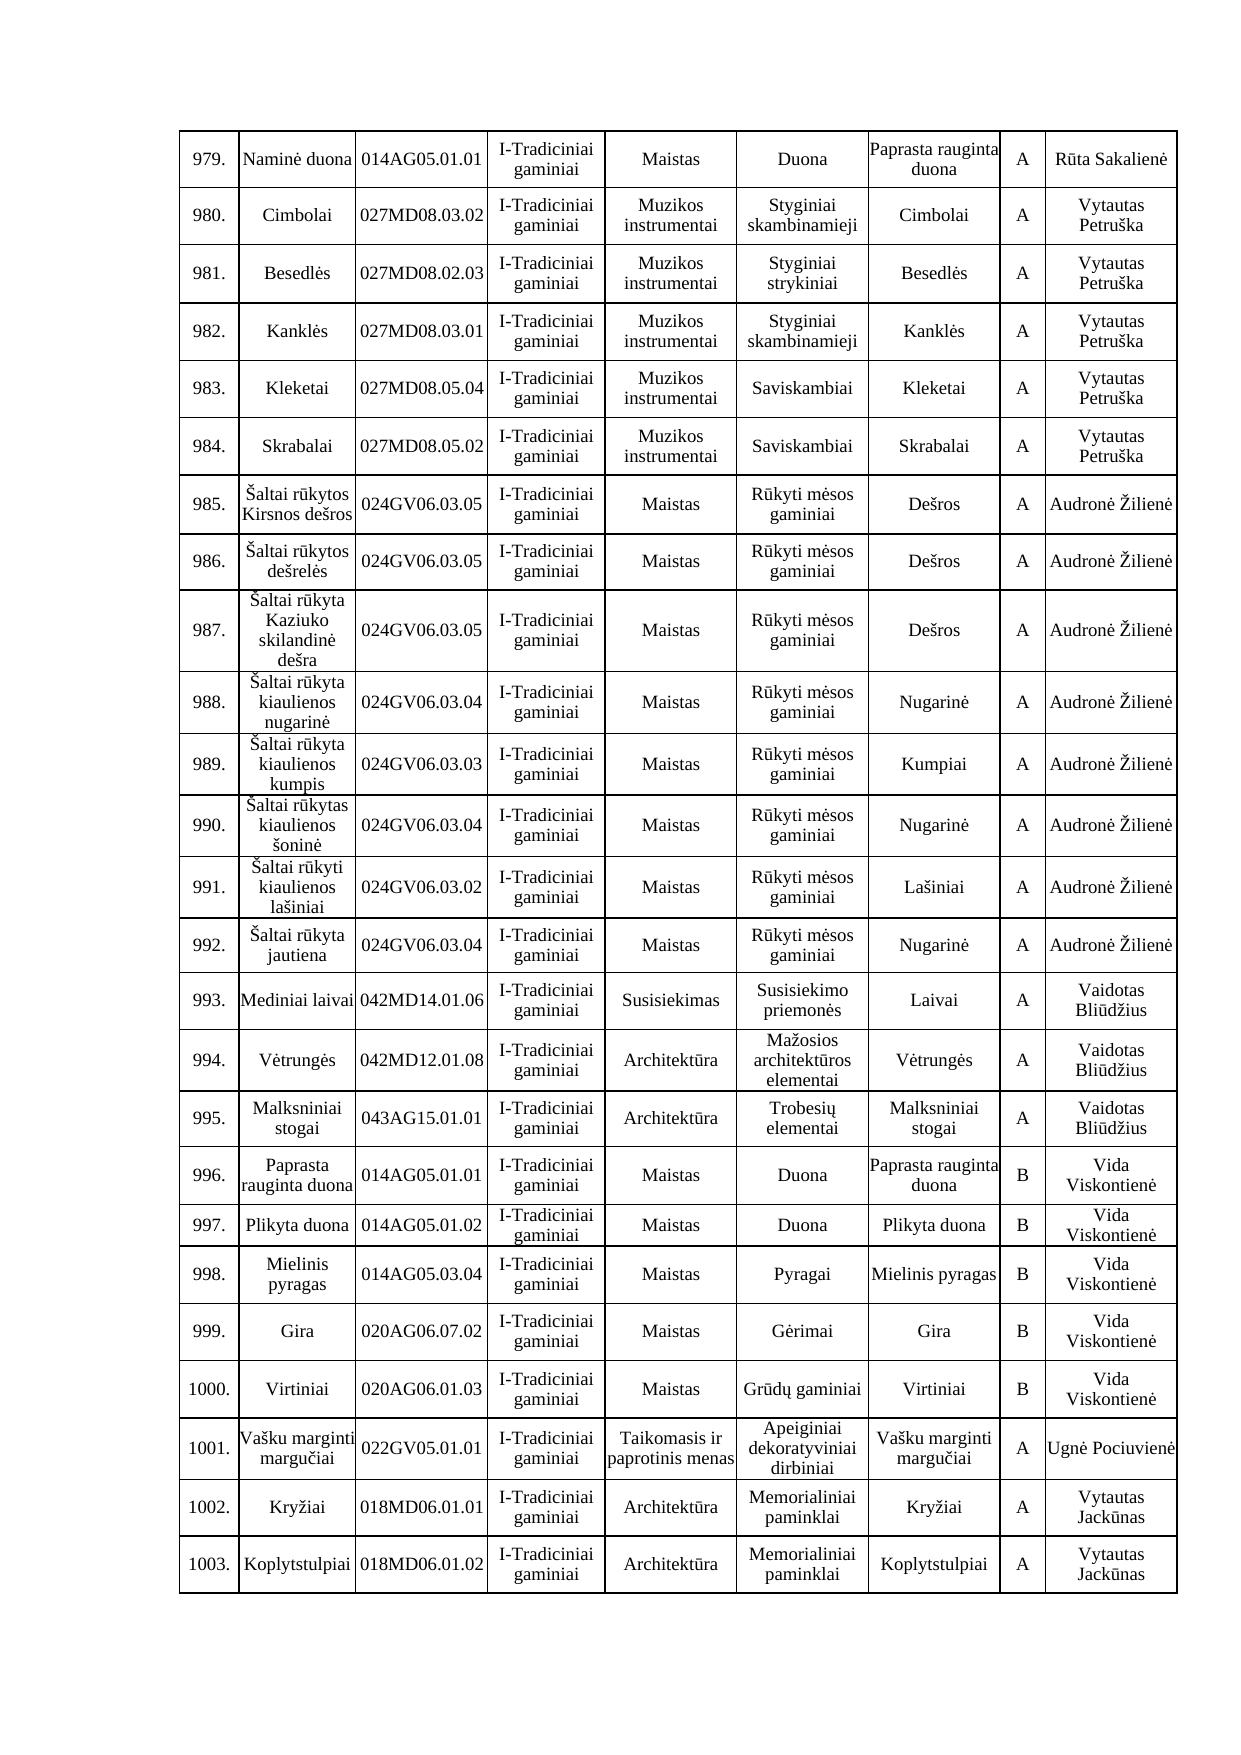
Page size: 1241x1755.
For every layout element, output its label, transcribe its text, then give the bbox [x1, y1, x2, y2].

table_cell Mielinis pyragas [240, 1247, 355, 1303]
table_cell [1178, 1417, 1182, 1479]
table_cell [175, 1204, 179, 1245]
table_cell 024GV06.03.04 [356, 672, 487, 732]
table_cell Duona [737, 1147, 868, 1204]
table_cell A [1001, 672, 1045, 732]
table_cell [1178, 302, 1182, 359]
table_cell Skrabalai [240, 418, 355, 474]
table_cell Kanklės [869, 304, 999, 359]
table_cell Nugarinė [869, 796, 999, 856]
table_cell A [1001, 1092, 1045, 1146]
table_cell [1178, 417, 1182, 474]
table_cell I-Tradiciniai gaminiai [488, 919, 604, 972]
table_cell Maistas [606, 1205, 736, 1245]
table_cell I-Tradiciniai gaminiai [488, 1480, 604, 1535]
table_cell [175, 589, 179, 671]
table_cell 027MD08.05.04 [356, 361, 487, 417]
table_cell 992. [180, 919, 238, 972]
table_cell 024GV06.03.03 [356, 734, 487, 794]
table_cell Trobesių elementai [737, 1092, 868, 1146]
table_cell 986. [180, 535, 238, 589]
table_cell Šaltai rūkytas kiaulienos šoninė [240, 796, 355, 856]
table_cell Paprasta rauginta duona [869, 1147, 999, 1204]
table_cell I-Tradiciniai gaminiai [488, 1247, 604, 1303]
table_cell Skrabalai [869, 418, 999, 474]
table_cell 988. [180, 672, 238, 732]
table_cell I-Tradiciniai gaminiai [488, 1092, 604, 1146]
table_cell Malksniniai stogai [240, 1092, 355, 1146]
table_cell Virtiniai [240, 1361, 355, 1417]
table_cell Architektūra [606, 1030, 736, 1090]
table_cell Architektūra [606, 1092, 736, 1146]
table_cell [1178, 130, 1182, 186]
table_cell Paprasta rauginta duona [869, 132, 999, 186]
table_cell 043AG15.01.01 [356, 1092, 487, 1146]
table_cell [1178, 671, 1182, 732]
table_cell Susisiekimo priemonės [737, 973, 868, 1028]
table_cell Muzikos instrumentai [606, 361, 736, 417]
table_cell A [1001, 796, 1045, 856]
table_cell Šaltai rūkyta Kaziuko skilandinė dešra [240, 591, 355, 671]
table_cell 987. [180, 591, 238, 671]
table_cell I-Tradiciniai gaminiai [488, 1304, 604, 1359]
table_cell Rūkyti mėsos gaminiai [737, 591, 868, 671]
table_cell Architektūra [606, 1537, 736, 1592]
table_cell Vida Viskontienė [1046, 1304, 1176, 1359]
table_cell 024GV06.03.04 [356, 919, 487, 972]
table_cell Gira [869, 1304, 999, 1359]
table_cell Kanklės [240, 304, 355, 359]
table_cell Maistas [606, 857, 736, 917]
table_cell Audronė Žilienė [1046, 476, 1176, 533]
table_cell A [1001, 361, 1045, 417]
table_cell Šaltai rūkytos Kirsnos dešros [240, 476, 355, 533]
table_cell [1178, 794, 1182, 856]
table_cell A [1001, 1419, 1045, 1479]
table_cell Audronė Žilienė [1046, 672, 1176, 732]
table_cell [175, 1029, 179, 1090]
table_cell A [1001, 304, 1045, 359]
table_cell [175, 917, 179, 972]
table_cell Kleketai [869, 361, 999, 417]
table_cell I-Tradiciniai gaminiai [488, 591, 604, 671]
table_cell Audronė Žilienė [1046, 919, 1176, 972]
table_cell [175, 302, 179, 359]
table_cell [1178, 733, 1182, 794]
table_cell 982. [180, 304, 238, 359]
table_cell Vytautas Jackūnas [1046, 1480, 1176, 1535]
table_cell [1178, 1479, 1182, 1535]
table_cell Vida Viskontienė [1046, 1361, 1176, 1417]
table_cell Vaidotas Bliūdžius [1046, 1030, 1176, 1090]
table_cell Kleketai [240, 361, 355, 417]
table_cell Šaltai rūkyta kiaulienos kumpis [240, 734, 355, 794]
table_cell Rūkyti mėsos gaminiai [737, 734, 868, 794]
table_cell A [1001, 418, 1045, 474]
table_cell Vytautas Petruška [1046, 245, 1176, 302]
table_cell Styginiai strykiniai [737, 245, 868, 302]
table_cell Rūkyti mėsos gaminiai [737, 796, 868, 856]
table_cell [175, 1245, 179, 1303]
table_cell I-Tradiciniai gaminiai [488, 1537, 604, 1592]
table_cell [1178, 1535, 1182, 1592]
table_cell [1178, 1303, 1182, 1359]
table_cell [175, 1417, 179, 1479]
table_cell Šaltai rūkytos dešrelės [240, 535, 355, 589]
table_cell Muzikos instrumentai [606, 418, 736, 474]
table_cell Pyragai [737, 1247, 868, 1303]
table_cell Koplytstulpiai [869, 1537, 999, 1592]
table_cell 042MD14.01.06 [356, 973, 487, 1028]
table_cell I-Tradiciniai gaminiai [488, 188, 604, 244]
table_cell [1178, 474, 1182, 533]
table_cell [175, 474, 179, 533]
table_cell 024GV06.03.02 [356, 857, 487, 917]
table_cell I-Tradiciniai gaminiai [488, 796, 604, 856]
table_cell I-Tradiciniai gaminiai [488, 734, 604, 794]
table_cell 024GV06.03.05 [356, 591, 487, 671]
table_cell A [1001, 535, 1045, 589]
table_cell Audronė Žilienė [1046, 734, 1176, 794]
table_cell Maistas [606, 796, 736, 856]
table_cell Kryžiai [869, 1480, 999, 1535]
table_cell Vaidotas Bliūdžius [1046, 1092, 1176, 1146]
table_cell [1178, 186, 1182, 244]
table_cell 998. [180, 1247, 238, 1303]
table_cell Maistas [606, 476, 736, 533]
table_cell 980. [180, 188, 238, 244]
table_cell [1178, 1204, 1182, 1245]
table_cell Vytautas Petruška [1046, 418, 1176, 474]
table_cell 994. [180, 1030, 238, 1090]
table_cell Susisiekimas [606, 973, 736, 1028]
table_cell A [1001, 188, 1045, 244]
table_cell [175, 856, 179, 917]
table_cell 993. [180, 973, 238, 1028]
table_cell [175, 417, 179, 474]
table_cell Maistas [606, 132, 736, 186]
table_cell A [1001, 857, 1045, 917]
table_cell [1178, 360, 1182, 417]
table_cell 014AG05.01.02 [356, 1205, 487, 1245]
table_cell [1178, 1245, 1182, 1303]
table_cell Vašku marginti margučiai [240, 1419, 355, 1479]
table_cell B [1001, 1147, 1045, 1204]
table_cell [175, 671, 179, 732]
table_cell 022GV05.01.01 [356, 1419, 487, 1479]
table_cell [175, 1535, 179, 1592]
table_cell Rūkyti mėsos gaminiai [737, 535, 868, 589]
table_cell 020AG06.07.02 [356, 1304, 487, 1359]
table_cell Plikyta duona [240, 1205, 355, 1245]
table_cell Naminė duona [240, 132, 355, 186]
table_cell Muzikos instrumentai [606, 245, 736, 302]
table_cell Vytautas Petruška [1046, 188, 1176, 244]
table_cell Maistas [606, 591, 736, 671]
table_cell 024GV06.03.05 [356, 535, 487, 589]
table_cell 027MD08.02.03 [356, 245, 487, 302]
table_cell 991. [180, 857, 238, 917]
table_cell B [1001, 1361, 1045, 1417]
table_cell Rūkyti mėsos gaminiai [737, 672, 868, 732]
table_cell 020AG06.01.03 [356, 1361, 487, 1417]
table_cell [175, 1146, 179, 1204]
table_cell Gėrimai [737, 1304, 868, 1359]
table_cell [1178, 244, 1182, 302]
table_cell [1178, 1360, 1182, 1417]
table_cell [1178, 533, 1182, 589]
table_cell Maistas [606, 1147, 736, 1204]
table_cell I-Tradiciniai gaminiai [488, 304, 604, 359]
table_cell Apeiginiai dekoratyviniai dirbiniai [737, 1419, 868, 1479]
table_cell Maistas [606, 1304, 736, 1359]
table_cell Plikyta duona [869, 1205, 999, 1245]
table_cell Mielinis pyragas [869, 1247, 999, 1303]
table_cell A [1001, 919, 1045, 972]
table_cell Audronė Žilienė [1046, 535, 1176, 589]
table_cell Vėtrungės [869, 1030, 999, 1090]
table_cell Muzikos instrumentai [606, 304, 736, 359]
table_cell Memorialiniai paminklai [737, 1480, 868, 1535]
table_cell [175, 794, 179, 856]
table_cell Vida Viskontienė [1046, 1205, 1176, 1245]
table_cell Ugnė Pociuvienė [1046, 1419, 1176, 1479]
table_cell 027MD08.05.02 [356, 418, 487, 474]
table_cell B [1001, 1247, 1045, 1303]
table_cell [175, 533, 179, 589]
table_cell 996. [180, 1147, 238, 1204]
table_cell Memorialiniai paminklai [737, 1537, 868, 1592]
table_cell Paprasta rauginta duona [240, 1147, 355, 1204]
table_cell B [1001, 1205, 1045, 1245]
table_cell Audronė Žilienė [1046, 591, 1176, 671]
table_cell 018MD06.01.01 [356, 1480, 487, 1535]
table_cell Gira [240, 1304, 355, 1359]
table_cell Laivai [869, 973, 999, 1028]
table_cell Taikomasis ir paprotinis menas [606, 1419, 736, 1479]
table_cell I-Tradiciniai gaminiai [488, 1030, 604, 1090]
table_cell 014AG05.03.04 [356, 1247, 487, 1303]
table_cell 018MD06.01.02 [356, 1537, 487, 1592]
table_cell Vytautas Petruška [1046, 304, 1176, 359]
table_cell 984. [180, 418, 238, 474]
table_cell Maistas [606, 919, 736, 972]
table_cell [175, 244, 179, 302]
table_cell [175, 1090, 179, 1146]
table_cell 027MD08.03.01 [356, 304, 487, 359]
table_cell 989. [180, 734, 238, 794]
table_cell I-Tradiciniai gaminiai [488, 973, 604, 1028]
table_cell [175, 1303, 179, 1359]
table_cell 985. [180, 476, 238, 533]
table_cell I-Tradiciniai gaminiai [488, 672, 604, 732]
table_cell [1178, 1146, 1182, 1204]
table_cell Audronė Žilienė [1046, 857, 1176, 917]
table_cell Cimbolai [869, 188, 999, 244]
table_cell Mediniai laivai [240, 973, 355, 1028]
table_cell Rūkyti mėsos gaminiai [737, 476, 868, 533]
table_cell 014AG05.01.01 [356, 1147, 487, 1204]
table_cell Architektūra [606, 1480, 736, 1535]
table_cell Šaltai rūkyti kiaulienos lašiniai [240, 857, 355, 917]
table_cell A [1001, 476, 1045, 533]
table_cell Duona [737, 1205, 868, 1245]
table_cell Virtiniai [869, 1361, 999, 1417]
table_cell I-Tradiciniai gaminiai [488, 1147, 604, 1204]
table_cell A [1001, 734, 1045, 794]
table_cell [175, 733, 179, 794]
table_cell [175, 972, 179, 1028]
table_cell Rūkyti mėsos gaminiai [737, 857, 868, 917]
table_cell Maistas [606, 1361, 736, 1417]
table_cell Styginiai skambinamieji [737, 188, 868, 244]
table_cell I-Tradiciniai gaminiai [488, 132, 604, 186]
table_cell Dešros [869, 591, 999, 671]
table_cell 014AG05.01.01 [356, 132, 487, 186]
table_cell Rūkyti mėsos gaminiai [737, 919, 868, 972]
table_cell 983. [180, 361, 238, 417]
table_cell Šaltai rūkyta kiaulienos nugarinė [240, 672, 355, 732]
table_cell I-Tradiciniai gaminiai [488, 535, 604, 589]
table_cell Lašiniai [869, 857, 999, 917]
table_cell A [1001, 591, 1045, 671]
table_cell 995. [180, 1092, 238, 1146]
table_cell [175, 186, 179, 244]
table_cell [175, 130, 179, 186]
table_cell 979. [180, 132, 238, 186]
table_cell Dešros [869, 535, 999, 589]
table_cell [1178, 917, 1182, 972]
table_cell [1178, 972, 1182, 1028]
table_cell A [1001, 245, 1045, 302]
table_cell A [1001, 973, 1045, 1028]
table_cell I-Tradiciniai gaminiai [488, 245, 604, 302]
table_cell Vašku marginti margučiai [869, 1419, 999, 1479]
table_cell [1178, 1090, 1182, 1146]
table_cell Nugarinė [869, 672, 999, 732]
table_cell Mažosios architektūros elementai [737, 1030, 868, 1090]
table_cell Styginiai skambinamieji [737, 304, 868, 359]
table_cell Muzikos instrumentai [606, 188, 736, 244]
table_cell Vytautas Jackūnas [1046, 1537, 1176, 1592]
table_cell Maistas [606, 535, 736, 589]
table_cell Malksniniai stogai [869, 1092, 999, 1146]
table_cell I-Tradiciniai gaminiai [488, 1419, 604, 1479]
table_cell Vida Viskontienė [1046, 1147, 1176, 1204]
table_cell A [1001, 1030, 1045, 1090]
table_cell [175, 1479, 179, 1535]
table_cell [1178, 589, 1182, 671]
table_cell [175, 1360, 179, 1417]
table_cell 997. [180, 1205, 238, 1245]
table_cell [1178, 1029, 1182, 1090]
table_cell Maistas [606, 734, 736, 794]
table_cell Šaltai rūkyta jautiena [240, 919, 355, 972]
table_cell 027MD08.03.02 [356, 188, 487, 244]
table_cell 1001. [180, 1419, 238, 1479]
table_cell [1178, 856, 1182, 917]
table_cell I-Tradiciniai gaminiai [488, 418, 604, 474]
table_cell I-Tradiciniai gaminiai [488, 1361, 604, 1417]
table_cell A [1001, 1537, 1045, 1592]
table_cell I-Tradiciniai gaminiai [488, 1205, 604, 1245]
table_cell Duona [737, 132, 868, 186]
table_cell Koplytstulpiai [240, 1537, 355, 1592]
table_cell Audronė Žilienė [1046, 796, 1176, 856]
table_cell Kumpiai [869, 734, 999, 794]
table_cell Besedlės [240, 245, 355, 302]
table_cell 1002. [180, 1480, 238, 1535]
table_cell Vytautas Petruška [1046, 361, 1176, 417]
table_cell Saviskambiai [737, 418, 868, 474]
table_cell [175, 360, 179, 417]
table_cell Maistas [606, 672, 736, 732]
table_cell Vida Viskontienė [1046, 1247, 1176, 1303]
table_cell 042MD12.01.08 [356, 1030, 487, 1090]
table_cell I-Tradiciniai gaminiai [488, 361, 604, 417]
table_cell Vėtrungės [240, 1030, 355, 1090]
table_cell 024GV06.03.04 [356, 796, 487, 856]
table_cell Nugarinė [869, 919, 999, 972]
table_cell A [1001, 132, 1045, 186]
table_cell Rūta Sakalienė [1046, 132, 1176, 186]
table_cell 024GV06.03.05 [356, 476, 487, 533]
table_cell Grūdų gaminiai [737, 1361, 868, 1417]
table_cell Kryžiai [240, 1480, 355, 1535]
table_cell B [1001, 1304, 1045, 1359]
table_cell A [1001, 1480, 1045, 1535]
table_cell I-Tradiciniai gaminiai [488, 476, 604, 533]
table_cell Besedlės [869, 245, 999, 302]
table_cell 1000. [180, 1361, 238, 1417]
table_cell 1003. [180, 1537, 238, 1592]
table_cell Maistas [606, 1247, 736, 1303]
table_cell Saviskambiai [737, 361, 868, 417]
table_cell 990. [180, 796, 238, 856]
table_cell Dešros [869, 476, 999, 533]
table_cell 999. [180, 1304, 238, 1359]
table_cell Vaidotas Bliūdžius [1046, 973, 1176, 1028]
table_cell Cimbolai [240, 188, 355, 244]
table_cell 981. [180, 245, 238, 302]
table_cell I-Tradiciniai gaminiai [488, 857, 604, 917]
